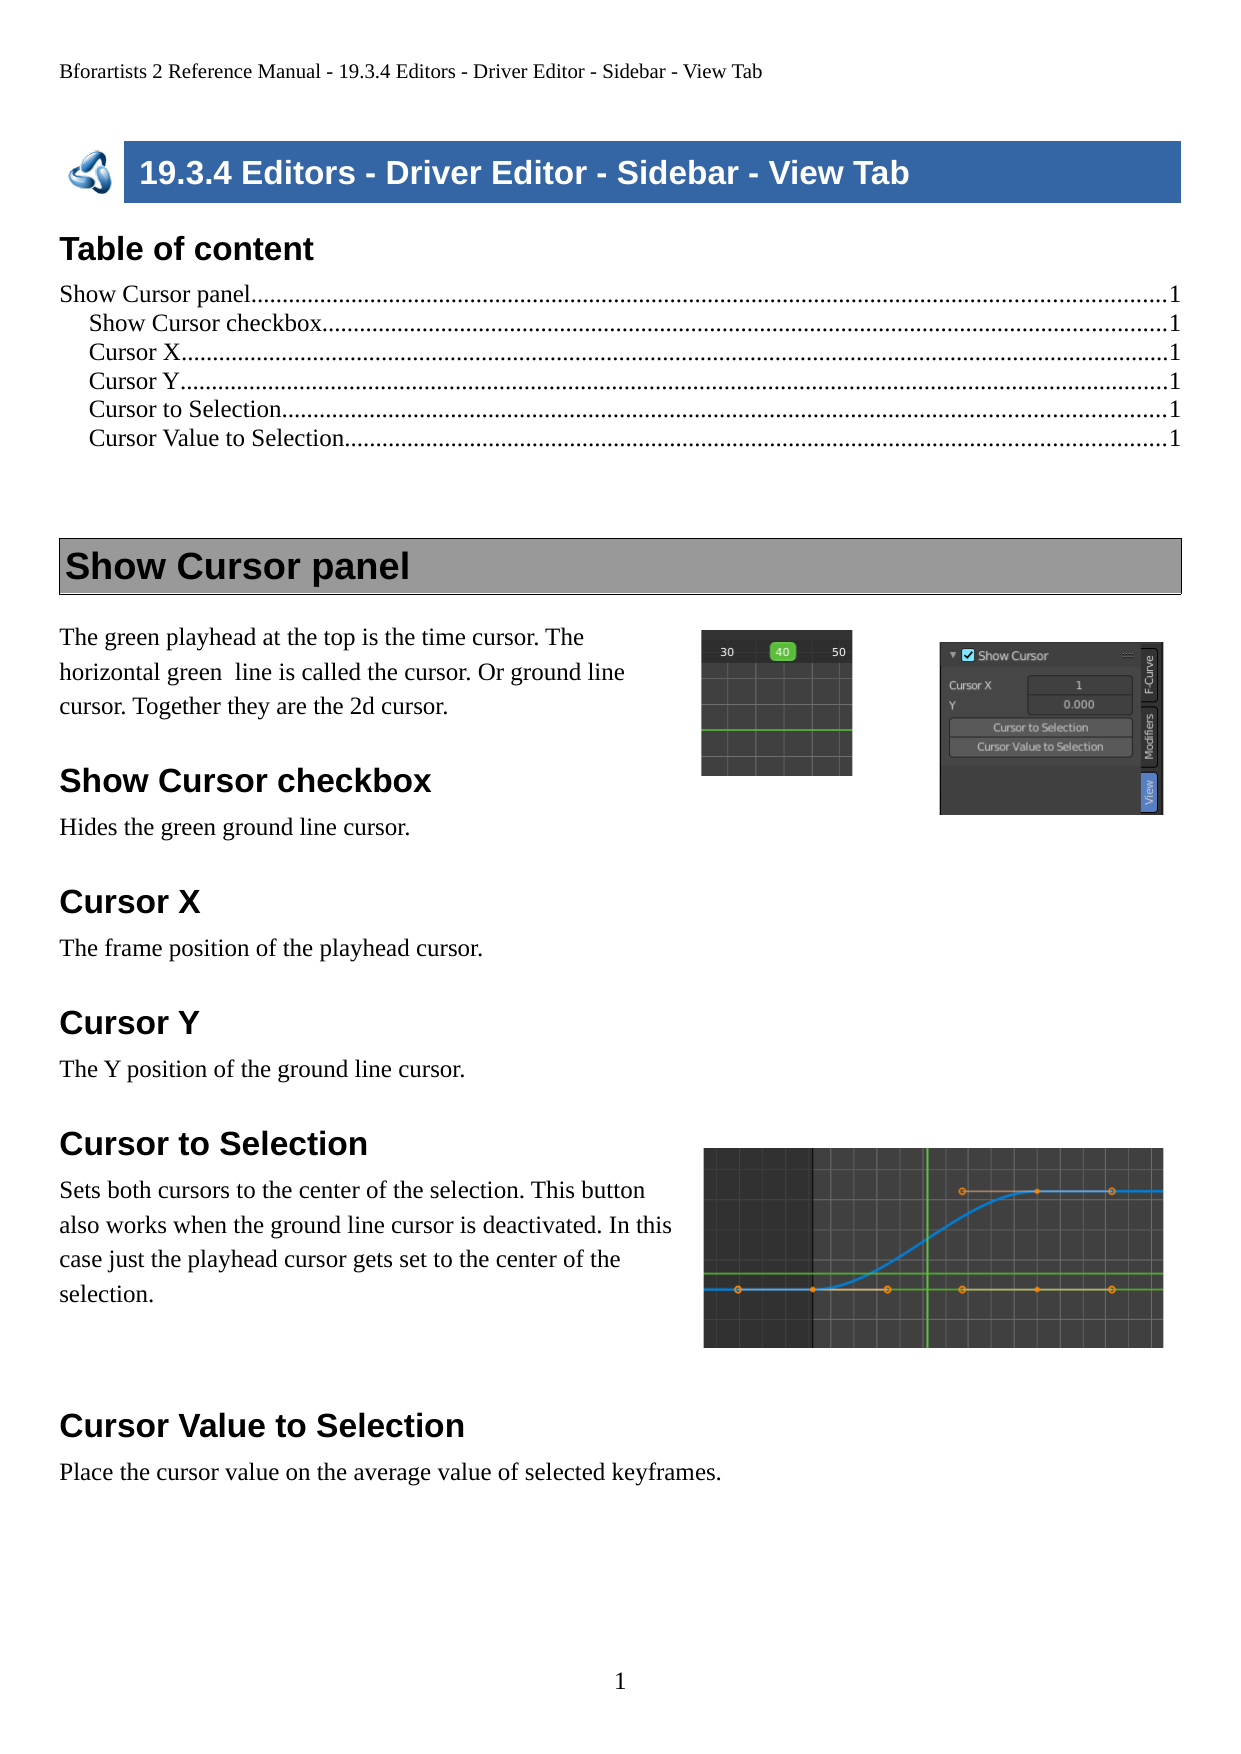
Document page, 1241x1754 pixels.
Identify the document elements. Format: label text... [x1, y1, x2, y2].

text Cursor to Selection 1 [88, 394, 1181, 423]
text Cursor Y 1 [88, 366, 1181, 394]
subtitle Show Cursor checkbox [59, 761, 939, 800]
text Cursor X 1 [88, 337, 1181, 366]
subtitle [1164, 761, 1181, 800]
table_header [59, 141, 124, 203]
text The green playhead at the top is the time cursor. The horizontal green line is called the cursor. Or ground line cursor. Together they are the 2d cursor. [59, 622, 1181, 720]
text Sets both cursors to the center of the selection. This button also works when the ground line cursor is deactivated. In this case just the playhead cursor gets set to the center of the selection. [59, 1175, 703, 1308]
picture [701, 630, 853, 776]
text Cursor Value to Selection 1 [88, 423, 1181, 452]
subtitle Cursor X [59, 882, 1181, 921]
text The Y position of the ground line cursor. [59, 1054, 1181, 1083]
subtitle Table of content [59, 228, 1181, 267]
table_header Show Cursor panel [60, 539, 1181, 593]
subtitle Cursor Y [59, 1003, 1181, 1042]
text Place the cursor value on the average value of selected keyframes. [59, 1457, 1181, 1486]
text The frame position of the playhead cursor. [59, 933, 1181, 962]
subtitle Cursor Value to Selection [59, 1406, 1181, 1445]
picture [65, 147, 114, 197]
subtitle Cursor to Selection [59, 1124, 1181, 1163]
text Show Cursor checkbox 1 [88, 308, 1181, 337]
picture [939, 642, 1164, 815]
text Hides the green ground line cursor. [59, 812, 1181, 841]
text Show Cursor panel 1 [59, 279, 1181, 308]
table_header 19.3.4 Editors - Driver Editor - Sidebar - View Tab [124, 141, 1181, 203]
picture [703, 1148, 1164, 1348]
